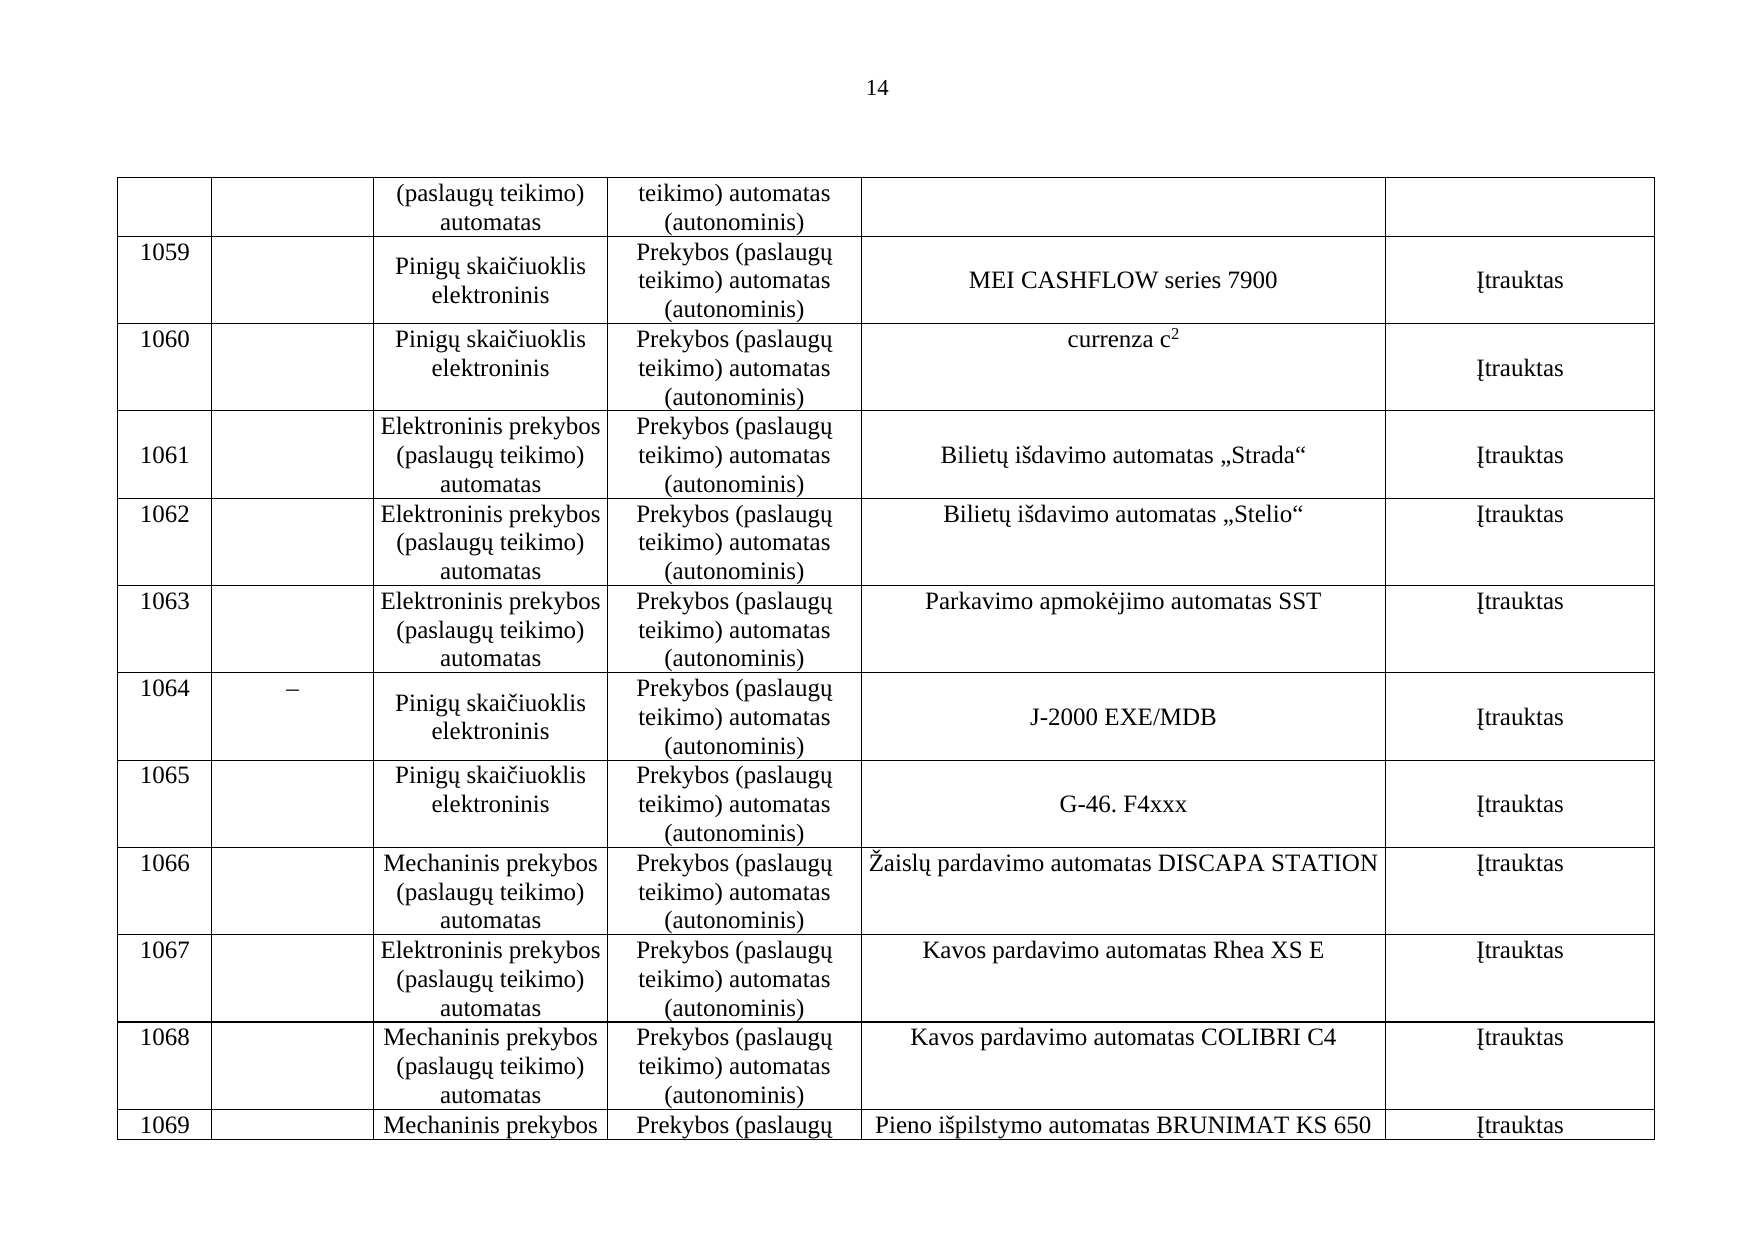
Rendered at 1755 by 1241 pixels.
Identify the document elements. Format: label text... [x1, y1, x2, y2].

table_cell 1065 [118, 761, 211, 847]
table_cell [212, 935, 373, 1021]
table_cell 1069 [118, 1110, 211, 1138]
table_cell [212, 499, 373, 585]
table_cell [212, 1110, 373, 1138]
table_cell Įtrauktas [1386, 237, 1654, 323]
table_cell Elektroninis prekybos (paslaugų teikimo) automatas [374, 499, 607, 585]
table_cell Elektroninis prekybos (paslaugų teikimo) automatas [374, 586, 607, 672]
table_cell currenza c2 [862, 324, 1385, 410]
table_cell [212, 761, 373, 847]
table_cell 1059 [118, 237, 211, 323]
table_cell [212, 411, 373, 498]
table_cell Įtrauktas [1386, 1023, 1654, 1109]
table_cell Kavos pardavimo automatas Rhea XS E [862, 935, 1385, 1021]
table_cell Pinigų skaičiuoklis elektroninis [374, 237, 607, 323]
table_cell 1067 [118, 935, 211, 1021]
table_cell Įtrauktas [1386, 673, 1654, 759]
table_cell [212, 324, 373, 410]
table_cell Pieno išpilstymo automatas BRUNIMAT KS 650 [862, 1110, 1385, 1138]
table_cell G-46. F4xxx [862, 761, 1385, 847]
table_cell [212, 237, 373, 323]
table_cell MEI CASHFLOW series 7900 [862, 237, 1385, 323]
table_cell J-2000 EXE/MDB [862, 673, 1385, 759]
table_cell Pinigų skaičiuoklis elektroninis [374, 673, 607, 759]
table_cell [862, 178, 1385, 236]
table_cell Prekybos (paslaugų teikimo) automatas (autonominis) [608, 935, 861, 1021]
table_cell Įtrauktas [1386, 499, 1654, 585]
table_cell Pinigų skaičiuoklis elektroninis [374, 761, 607, 847]
table_cell teikimo) automatas (autonominis) [608, 178, 861, 236]
table_cell Prekybos (paslaugų teikimo) automatas (autonominis) [608, 237, 861, 323]
table_cell Bilietų išdavimo automatas „Strada“ [862, 411, 1385, 498]
table_cell 1068 [118, 1023, 211, 1109]
table_cell [212, 178, 373, 236]
table_cell Kavos pardavimo automatas COLIBRI C4 [862, 1023, 1385, 1109]
table_cell Prekybos (paslaugų teikimo) automatas (autonominis) [608, 848, 861, 934]
table_cell Įtrauktas [1386, 586, 1654, 672]
table_cell 1063 [118, 586, 211, 672]
table_cell 1060 [118, 324, 211, 410]
table_cell Prekybos (paslaugų [608, 1110, 861, 1138]
table_cell [212, 586, 373, 672]
table_cell Įtrauktas [1386, 1110, 1654, 1138]
table_cell Mechaninis prekybos [374, 1110, 607, 1138]
table_cell 1061 [118, 411, 211, 498]
table_cell Prekybos (paslaugų teikimo) automatas (autonominis) [608, 324, 861, 410]
table_cell Elektroninis prekybos (paslaugų teikimo) automatas [374, 935, 607, 1021]
table_cell Bilietų išdavimo automatas „Stelio“ [862, 499, 1385, 585]
table_cell 1064 [118, 673, 211, 759]
table_cell 1066 [118, 848, 211, 934]
table_cell Žaislų pardavimo automatas DISCAPA STATION [862, 848, 1385, 934]
table_cell Įtrauktas [1386, 935, 1654, 1021]
table_cell Įtrauktas [1386, 411, 1654, 498]
table_cell (paslaugų teikimo) automatas [374, 178, 607, 236]
table_cell Pinigų skaičiuoklis elektroninis [374, 324, 607, 410]
table_cell Parkavimo apmokėjimo automatas SST [862, 586, 1385, 672]
table_cell Mechaninis prekybos (paslaugų teikimo) automatas [374, 1023, 607, 1109]
table_cell Prekybos (paslaugų teikimo) automatas (autonominis) [608, 673, 861, 759]
table_cell Prekybos (paslaugų teikimo) automatas (autonominis) [608, 761, 861, 847]
table_cell Įtrauktas [1386, 761, 1654, 847]
table_cell [212, 848, 373, 934]
table_cell Mechaninis prekybos (paslaugų teikimo) automatas [374, 848, 607, 934]
table_cell [1386, 178, 1654, 236]
table_cell Elektroninis prekybos (paslaugų teikimo) automatas [374, 411, 607, 498]
table_cell – [212, 673, 373, 759]
table_cell [118, 178, 211, 236]
table_cell Prekybos (paslaugų teikimo) automatas (autonominis) [608, 499, 861, 585]
table_cell Prekybos (paslaugų teikimo) automatas (autonominis) [608, 411, 861, 498]
table_cell [212, 1023, 373, 1109]
table_cell Įtrauktas [1386, 848, 1654, 934]
table_cell Prekybos (paslaugų teikimo) automatas (autonominis) [608, 586, 861, 672]
table_cell Prekybos (paslaugų teikimo) automatas (autonominis) [608, 1023, 861, 1109]
table_cell Įtrauktas [1386, 324, 1654, 410]
table_cell 1062 [118, 499, 211, 585]
